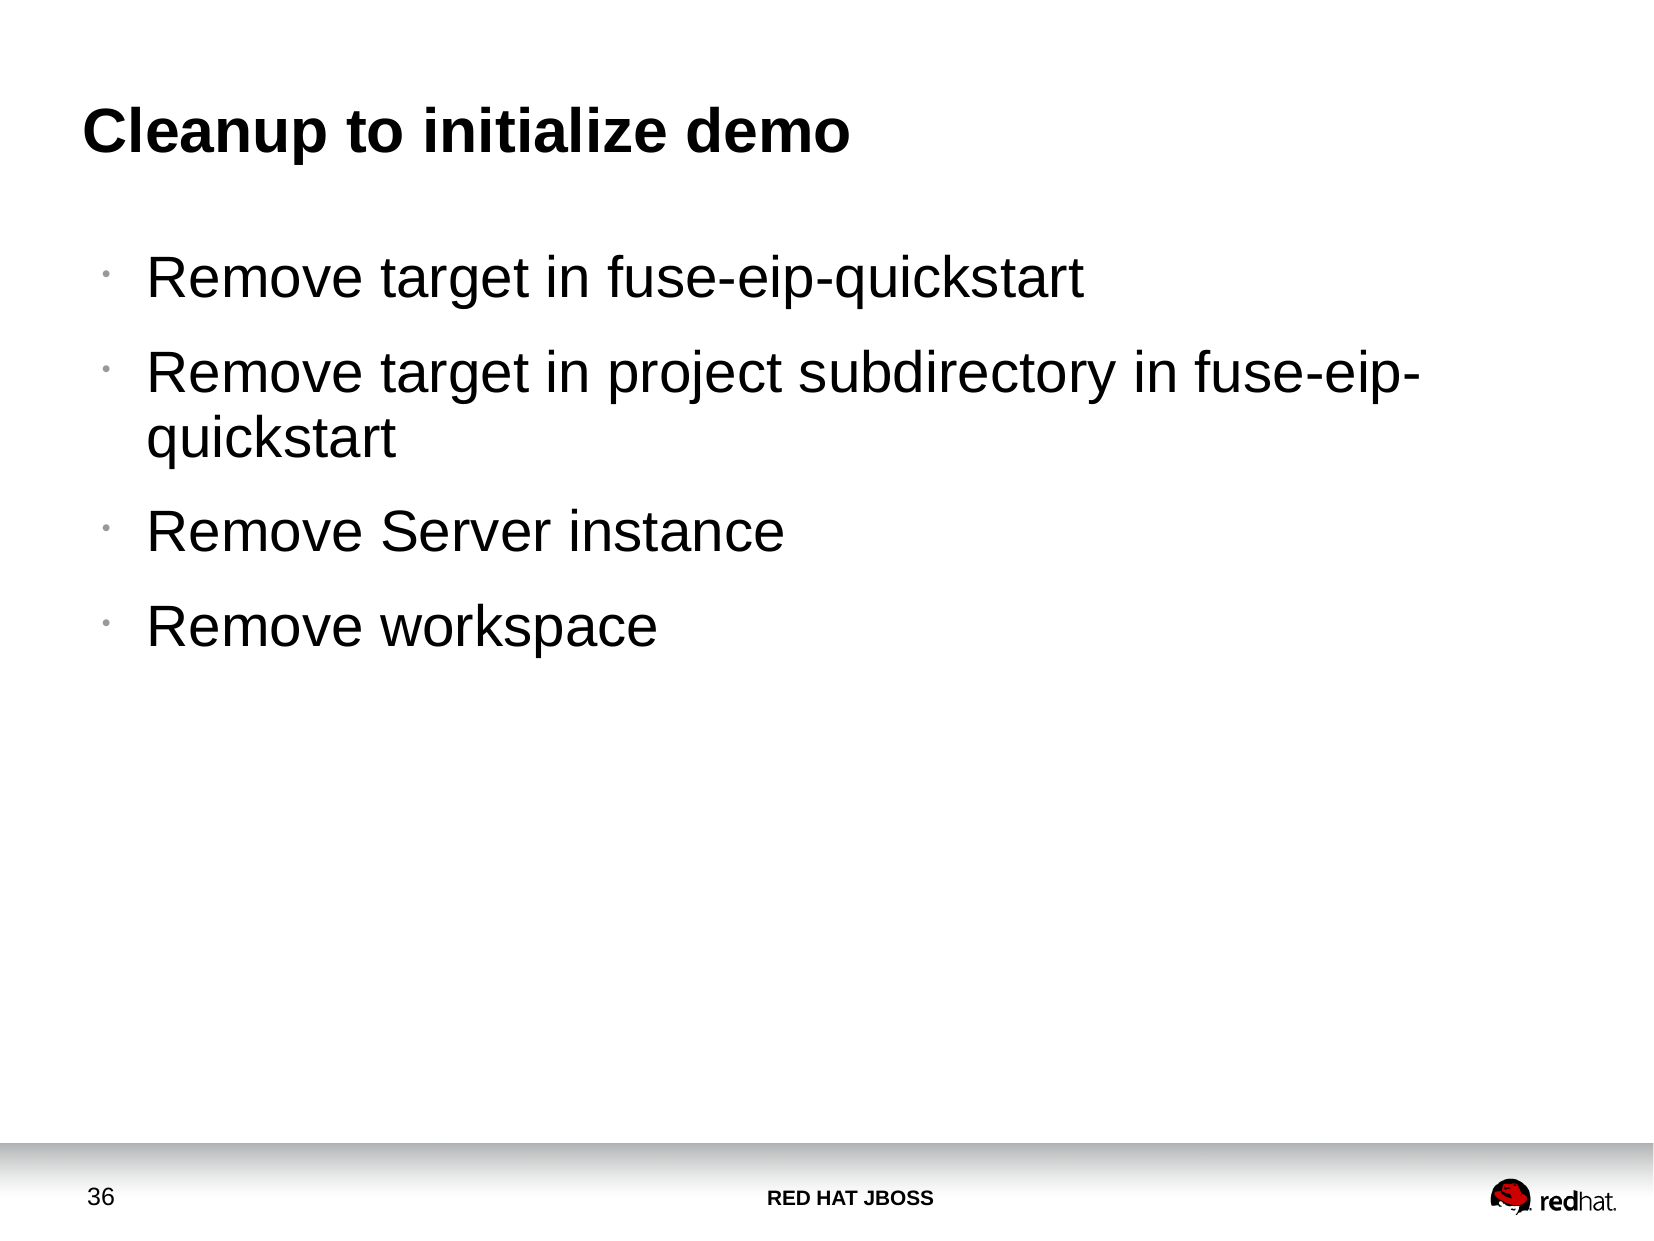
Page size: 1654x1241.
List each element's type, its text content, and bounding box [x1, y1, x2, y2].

list Remove target in fuse-eip-quickstart Remove target in project subdirectory in fuse-eip-quickstart Remove Server instance Remove workspace [86, 244, 1576, 1039]
title Cleanup to initialize demo [82, 37, 1571, 226]
picture [0, 1143, 1654, 1241]
